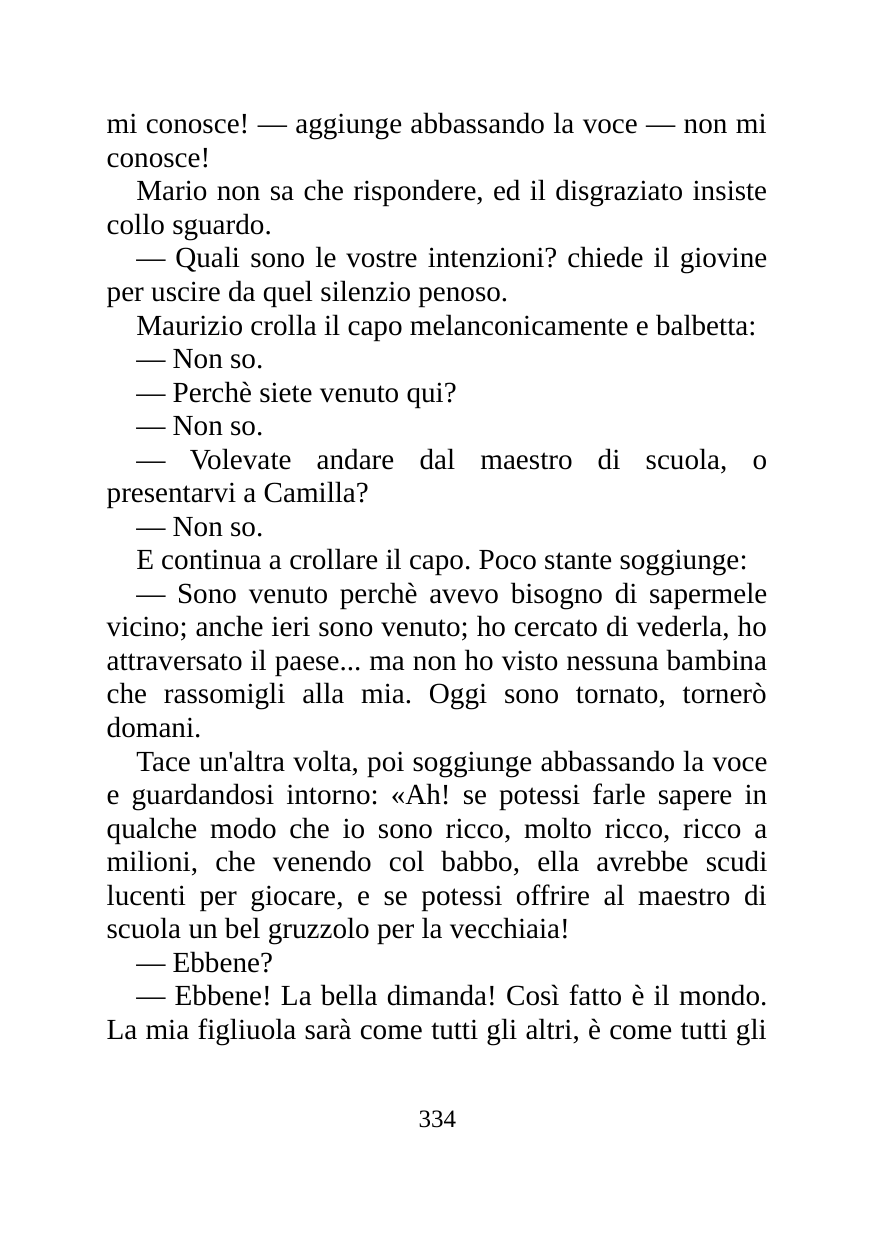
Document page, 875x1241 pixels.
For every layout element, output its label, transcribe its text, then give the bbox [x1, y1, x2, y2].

text E continua a crollare il capo. Poco stante soggiunge: [106, 542, 768, 576]
text Mario non sa che rispondere, ed il disgraziato insiste collo sguardo. [106, 173, 768, 241]
text — Perchè siete venuto qui? [106, 375, 768, 408]
text — Ebbene? [106, 945, 768, 978]
text — Sono venuto perchè avevo bisogno di sapermele vicino; anche ieri sono venuto; ho cercato di vederla, ho attraversato il paese... ma non ho visto nessuna bambina che rassomigli alla mia. Oggi sono tornato, tornerò domani. [106, 576, 768, 744]
text — Non so. [106, 408, 768, 442]
text Maurizio crolla il capo melanconicamente e balbetta: [106, 308, 768, 341]
text — Non so. [106, 509, 768, 542]
text mi conosce! — aggiunge abbassando la voce — non mi conosce! [106, 106, 768, 173]
text — Non so. [106, 341, 768, 375]
text — Quali sono le vostre intenzioni? chiede il giovine per uscire da quel silenzio penoso. [106, 241, 768, 308]
text — Volevate andare dal maestro di scuola, o presentarvi a Camilla? [106, 442, 768, 509]
text — Ebbene! La bella dimanda! Così fatto è il mondo. La mia figliuola sarà come tutti gli altri, è come tutti gli [106, 978, 768, 1046]
text Tace un'altra volta, poi soggiunge abbassando la voce e guardandosi intorno: «Ah! se potessi farle sapere in qualche modo che io sono ricco, molto ricco, ricco a milioni, che venendo col babbo, ella avrebbe scudi lucenti per giocare, e se potessi offrire al maestro di scuola un bel gruzzolo per la vecchiaia! [106, 744, 768, 945]
